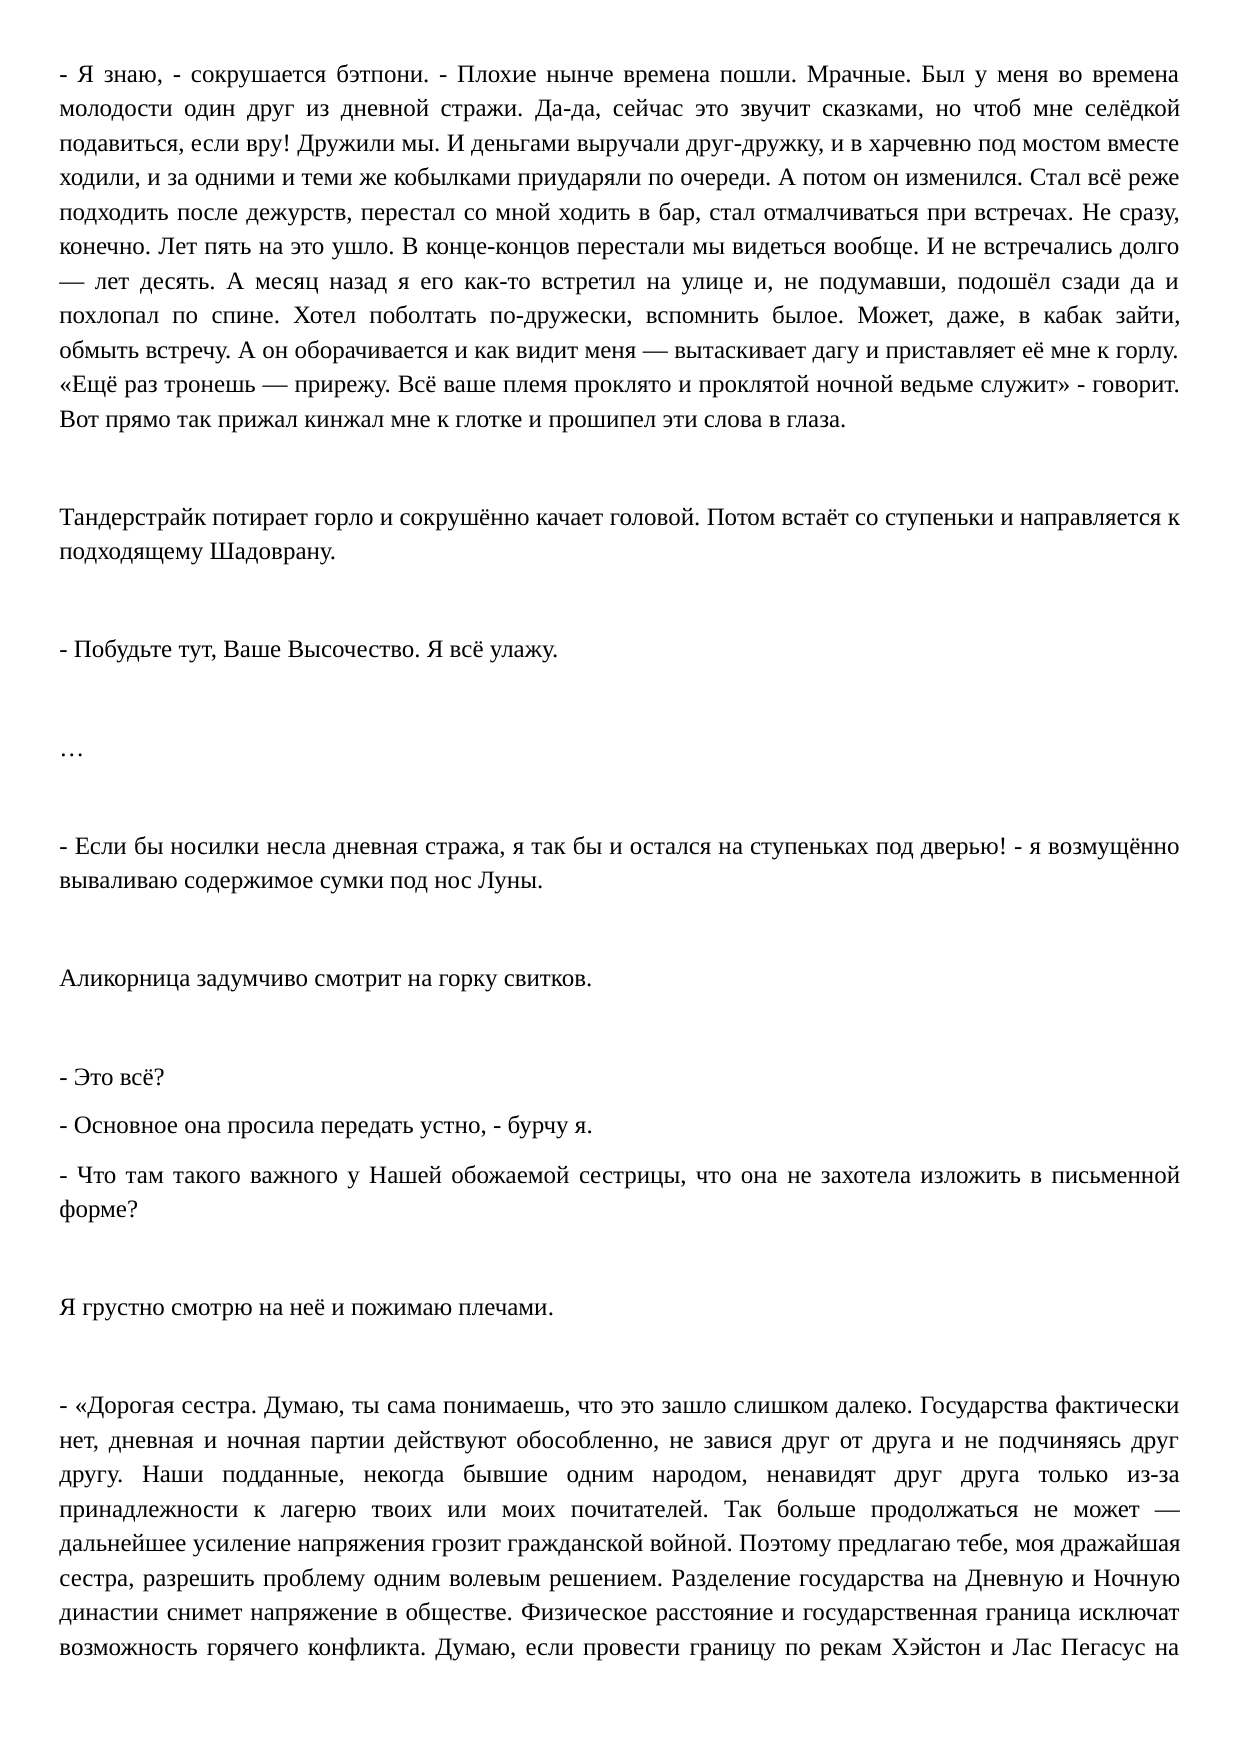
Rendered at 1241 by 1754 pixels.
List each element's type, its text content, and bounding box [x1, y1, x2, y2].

text … [59, 733, 1181, 761]
text - Я знаю, - сокрушается бэтпони. - Плохие нынче времена пошли. Мрачные. Был у меня во времена молодости один друг из дневной стражи. Да-да, сейчас это звучит сказками, но чтоб мне селёдкой подавиться, если вру! Дружили мы. И деньгами выручали друг-дружку, и в харчевню под мостом вместе ходили, и за одними и теми же кобылками приударяли по очереди. А потом он изменился. Стал всё реже подходить после дежурств, перестал со мной ходить в бар, стал отмалчиваться при встречах. Не сразу, конечно. Лет пять на это ушло. В конце-концов перестали мы видеться вообще. И не встречались долго — лет десять. А месяц назад я его как-то встретил на улице и, не подумавши, подошёл сзади да и похлопал по спине. Хотел поболтать по-дружески, вспомнить былое. Может, даже, в кабак зайти, обмыть встречу. А он оборачивается и как видит меня — вытаскивает дагу и приставляет её мне к горлу. «Ещё раз тронешь — прирежу. Всё ваше племя проклято и проклятой ночной ведьме служит» - говорит. Вот прямо так прижал кинжал мне к глотке и прошипел эти слова в глаза. [59, 59, 1181, 433]
text - Что там такого важного у Нашей обожаемой сестрицы, что она не захотела изложить в письменной форме? [59, 1160, 1181, 1223]
text - Основное она просила передать устно, - бурчу я. [59, 1111, 1181, 1139]
text Я грустно смотрю на неё и пожимаю плечами. [59, 1292, 1181, 1321]
text - Если бы носилки несла дневная стража, я так бы и остался на ступеньках под дверью! - я возмущённо вываливаю содержимое сумки под нос Луны. [59, 831, 1181, 894]
text - «Дорогая сестра. Думаю, ты сама понимаешь, что это зашло слишком далеко. Государства фактически нет, дневная и ночная партии действуют обособленно, не завися друг от друга и не подчиняясь друг другу. Наши подданные, некогда бывшие одним народом, ненавидят друг друга только из-за принадлежности к лагерю твоих или моих почитателей. Так больше продолжаться не может — дальнейшее усиление напряжения грозит гражданской войной. Поэтому предлагаю тебе, моя дражайшая сестра, разрешить проблему одним волевым решением. Разделение государства на Дневную и Ночную династии снимет напряжение в обществе. Физическое расстояние и государственная граница исключат возможность горячего конфликта. Думаю, если провести границу по рекам Хэйстон и Лас Пегасус на [59, 1390, 1181, 1661]
text - Это всё? [59, 1062, 1181, 1090]
text Тандерстрайк потирает горло и сокрушённо качает головой. Потом встаёт со ступеньки и направляется к подходящему Шадоврану. [59, 502, 1181, 565]
text - Побудьте тут, Ваше Высочество. Я всё улажу. [59, 634, 1181, 663]
text Аликорница задумчиво смотрит на горку свитков. [59, 963, 1181, 992]
